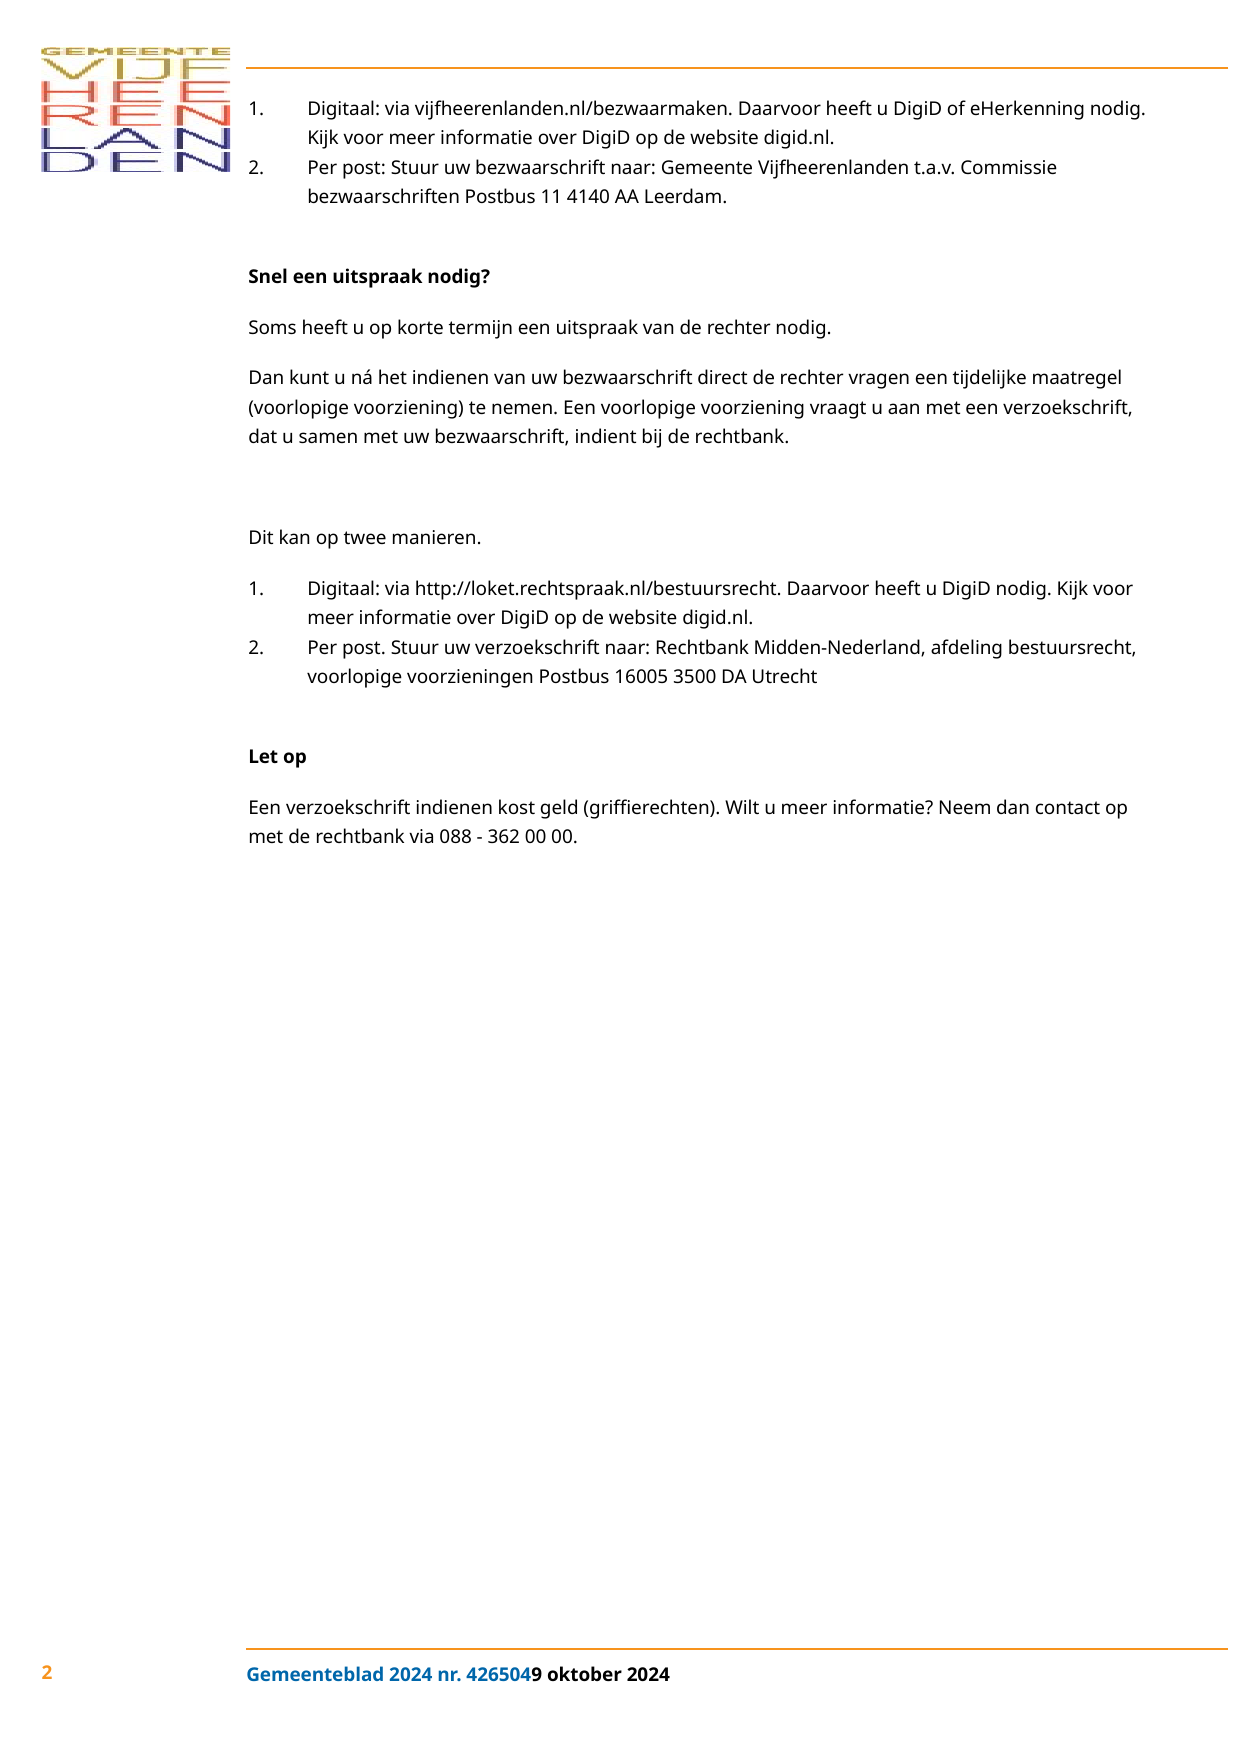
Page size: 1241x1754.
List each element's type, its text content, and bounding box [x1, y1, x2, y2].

list Digitaal: via http://loket.rechtspraak.nl/bestuursrecht. Daarvoor heeft u DigiD nodig. Kijk voor meer informatie over DigiD op de website digid.nl. [248, 575, 1152, 630]
list Digitaal: via vijfheerenlanden.nl/bezwaarmaken. Daarvoor heeft u DigiD of eHerkenning nodig. Kijk voor meer informatie over DigiD op de website digid.nl. [248, 95, 1152, 150]
text Dan kunt u ná het indienen van uw bezwaarschrift direct de rechter vragen een tijdelijke maatregel (voorlopige voorziening) te nemen. Een voorlopige voorziening vraagt u aan met een verzoekschrift, dat u samen met uw bezwaarschrift, indient bij de rechtbank. [248, 364, 1152, 449]
list Per post. Stuur uw verzoekschrift naar: Rechtbank Midden-Nederland, afdeling bestuursrecht, voorlopige voorzieningen Postbus 16005 3500 DA Utrecht [248, 634, 1152, 689]
list Per post: Stuur uw bezwaarschrift naar: Gemeente Vijfheerenlanden t.a.v. Commissie bezwaarschriften Postbus 11 4140 AA Leerdam. [248, 154, 1152, 209]
picture [41, 47, 231, 172]
text Let op [248, 743, 1152, 769]
text Een verzoekschrift indienen kost geld (griffierechten). Wilt u meer informatie? Neem dan contact op met de rechtbank via 088 - 362 00 00. [248, 794, 1152, 849]
text Soms heeft u op korte termijn een uitspraak van de rechter nodig. [248, 314, 1152, 340]
text Dit kan op twee manieren. [248, 524, 1152, 550]
text Snel een uitspraak nodig? [248, 263, 1152, 289]
